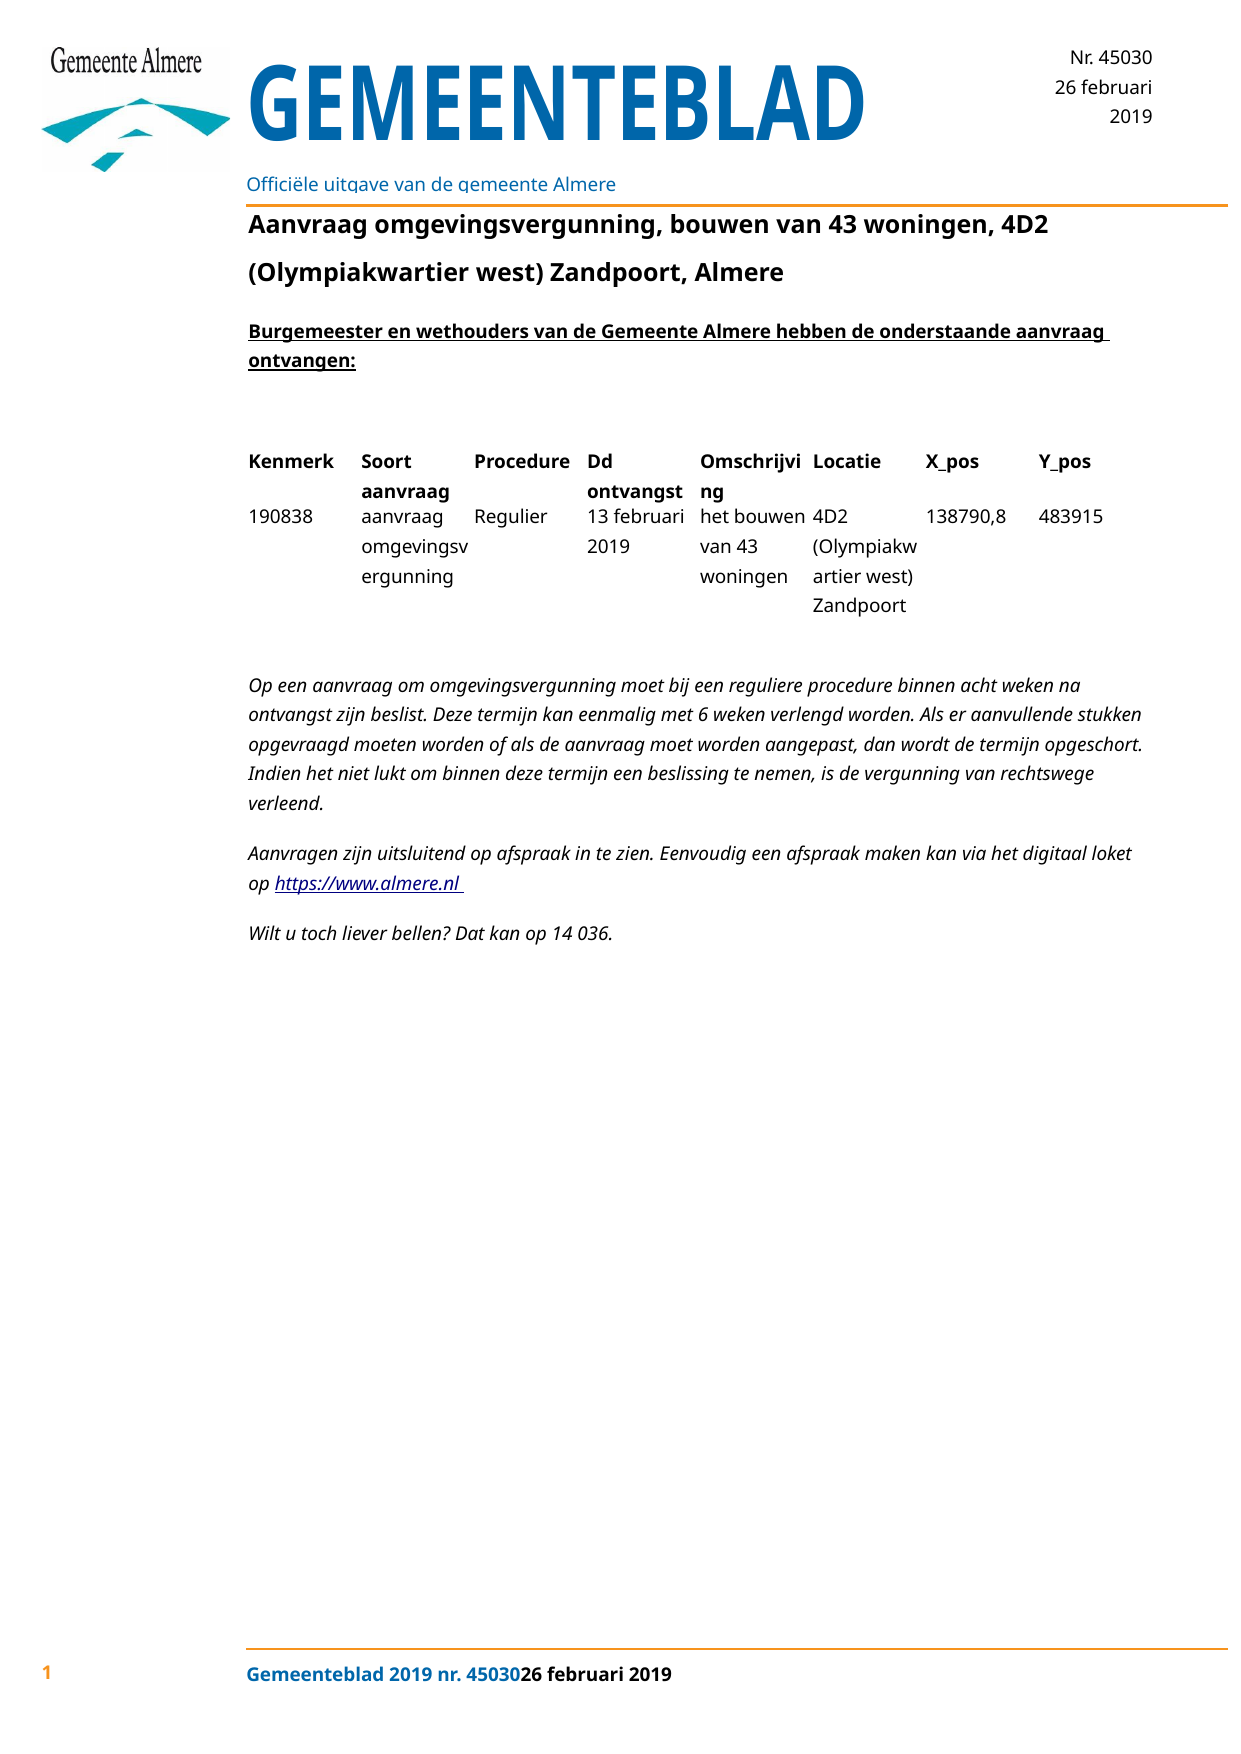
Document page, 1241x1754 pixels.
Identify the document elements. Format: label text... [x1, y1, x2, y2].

table_cell 483915 [1039, 504, 1152, 618]
table_cell 190838 [248, 504, 361, 618]
table_header Soort aanvraag [361, 449, 474, 504]
picture [41, 47, 231, 172]
text Wilt u toch liever bellen? Dat kan op 14 036. [248, 921, 1152, 946]
table_cell 138790,8 [926, 504, 1038, 618]
text Aanvragen zijn uitsluitend op afspraak in te zien. Eenvoudig een afspraak maken kan via het digitaal loket op https://www.almere.nl [248, 841, 1152, 896]
table_header Y_pos [1039, 449, 1152, 504]
text Op een aanvraag om omgevingsvergunning moet bij een reguliere procedure binnen acht weken na ontvangst zijn beslist. Deze termijn kan eenmalig met 6 weken verlengd worden. Als er aanvullende stukken opgevraagd moeten worden of als de aanvraag moet worden aangepast, dan wordt de termijn opgeschort. Indien het niet lukt om binnen deze termijn een beslissing te nemen, is de vergunning van rechtswege verleend. [248, 672, 1152, 816]
text Aanvraag omgevingsvergunning, bouwen van 43 woningen, 4D2 (Olympiakwartier west) Zandpoort, Almere [248, 207, 1152, 288]
table_header Dd ontvangst [587, 449, 700, 504]
table_cell het bouwen van 43 woningen [700, 504, 813, 618]
table_header Kenmerk [248, 449, 361, 504]
table_header Omschrijving [700, 449, 813, 504]
table_header Procedure [474, 449, 587, 504]
table_cell 13 februari 2019 [587, 504, 700, 618]
table_header X_pos [926, 449, 1038, 504]
table_header Locatie [813, 449, 926, 504]
table_cell Regulier [474, 504, 587, 618]
table_cell aanvraag omgevingsvergunning [361, 504, 474, 618]
text Burgemeester en wethouders van de Gemeente Almere hebben de onderstaande aanvraag ontvangen: [248, 318, 1152, 373]
table_cell 4D2 (Olympiakwartier west) Zandpoort [813, 504, 926, 618]
